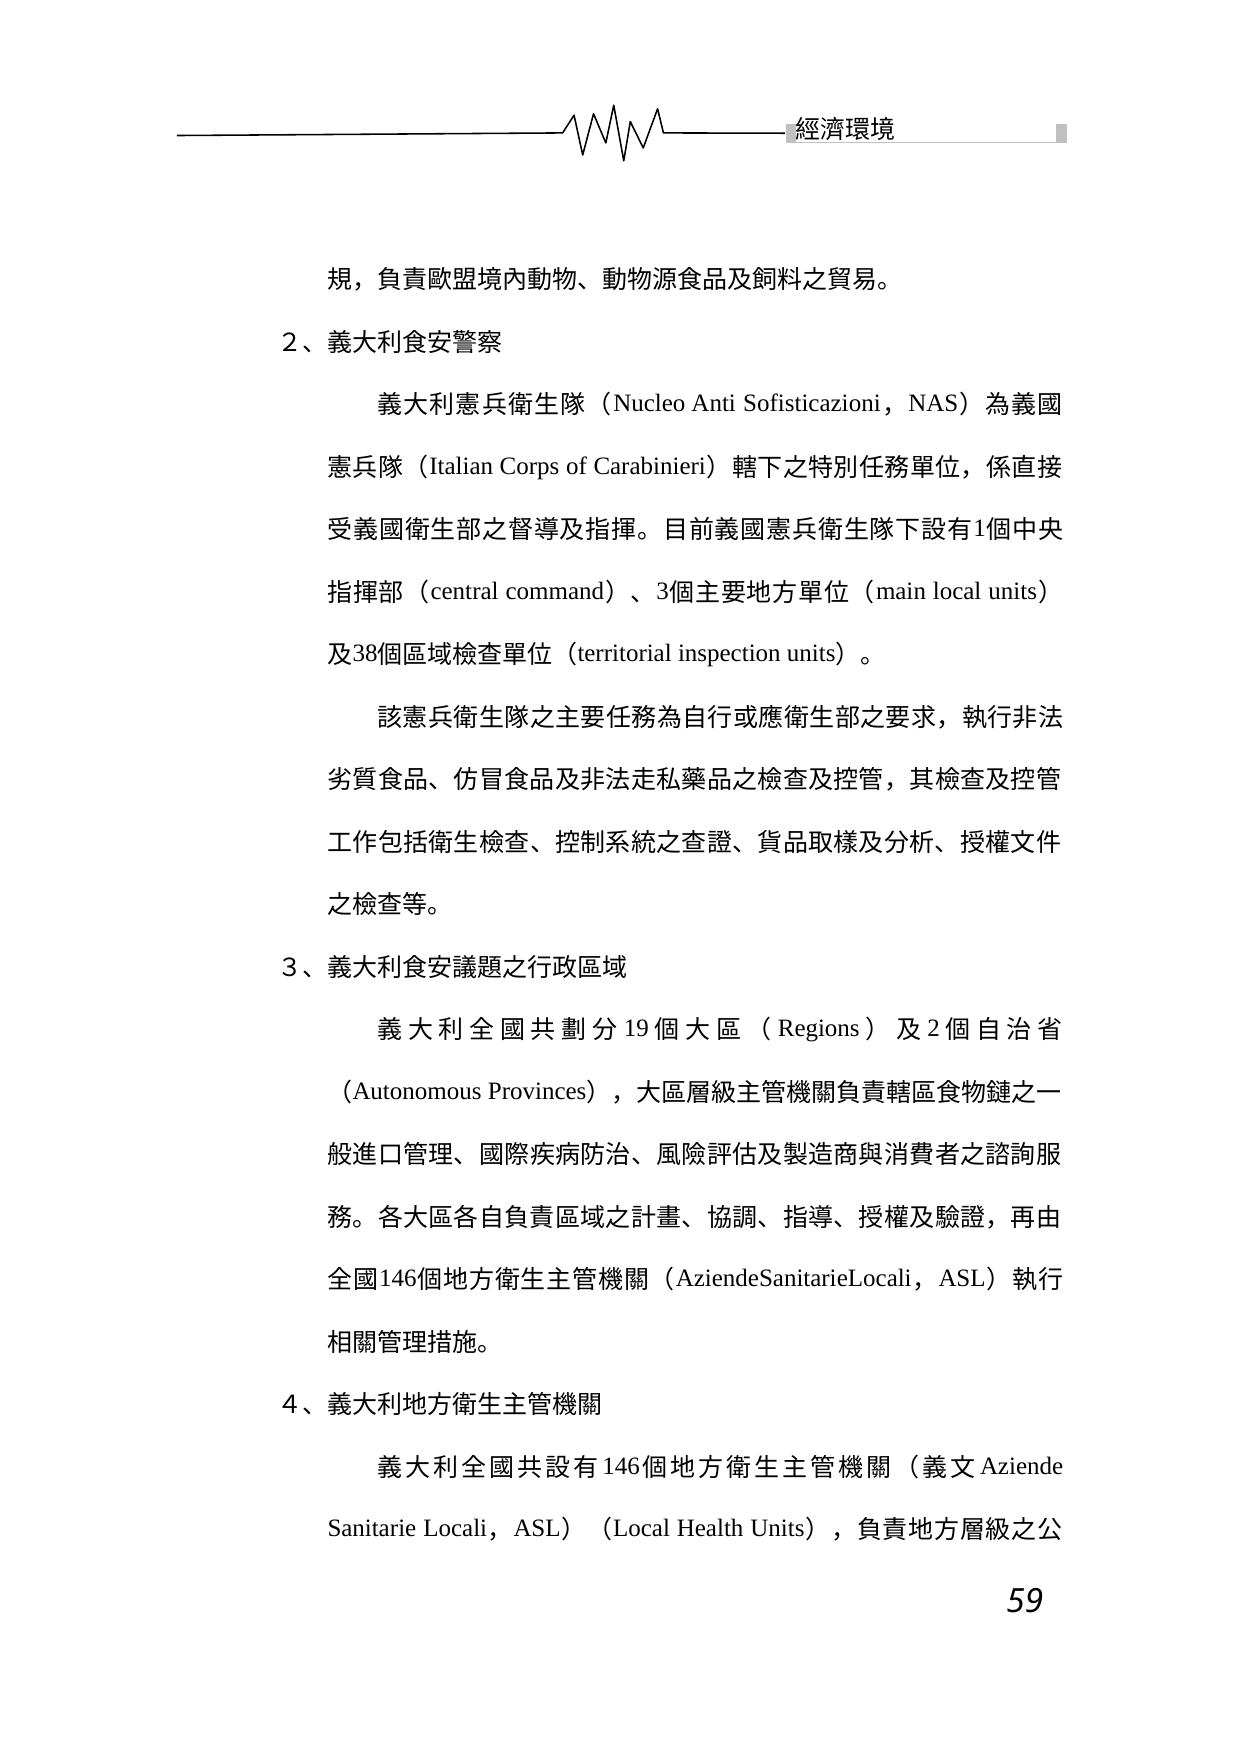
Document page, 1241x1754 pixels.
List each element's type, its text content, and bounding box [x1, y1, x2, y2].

text ３、義大利食安議題之行政區域 [277, 924, 1063, 986]
text 該憲兵衛生隊之主要任務為自行或應衛生部之要求，執行非法劣質食品、仿冒食品及非法走私藥品之檢查及控管，其檢查及控管工作包括衛生檢查、控制系統之查證、貨品取樣及分析、授權文件之檢查等。 [327, 674, 1063, 924]
text ２、義大利食安警察 [277, 299, 1063, 361]
text 義大利憲兵衛生隊（Nucleo Anti Sofisticazioni，NAS）為義國憲兵隊（Italian Corps of Carabinieri）轄下之特別任務單位，係直接受義國衛生部之督導及指揮。目前義國憲兵衛生隊下設有1個中央指揮部（central command）、3個主要地方單位（main local units）及38個區域檢查單位（territorial inspection units）。 [327, 361, 1063, 674]
text 義大利全國共設有146個地方衛生主管機關（義文Aziende Sanitarie Locali，ASL）（Local Health Units），負責地方層級之公 [327, 1424, 1063, 1549]
text 義大利全國共劃分19個大區（Regions）及2個自治省（Autonomous Provinces），大區層級主管機關負責轄區食物鏈之一般進口管理、國際疾病防治、風險評估及製造商與消費者之諮詢服務。各大區各自負責區域之計畫、協調、指導、授權及驗證，再由全國146個地方衛生主管機關（AziendeSanitarieLocali，ASL）執行相關管理措施。 [327, 986, 1063, 1361]
text ４、義大利地方衛生主管機關 [277, 1361, 1063, 1424]
text 規，負責歐盟境內動物、動物源食品及飼料之貿易。 [327, 236, 1063, 299]
